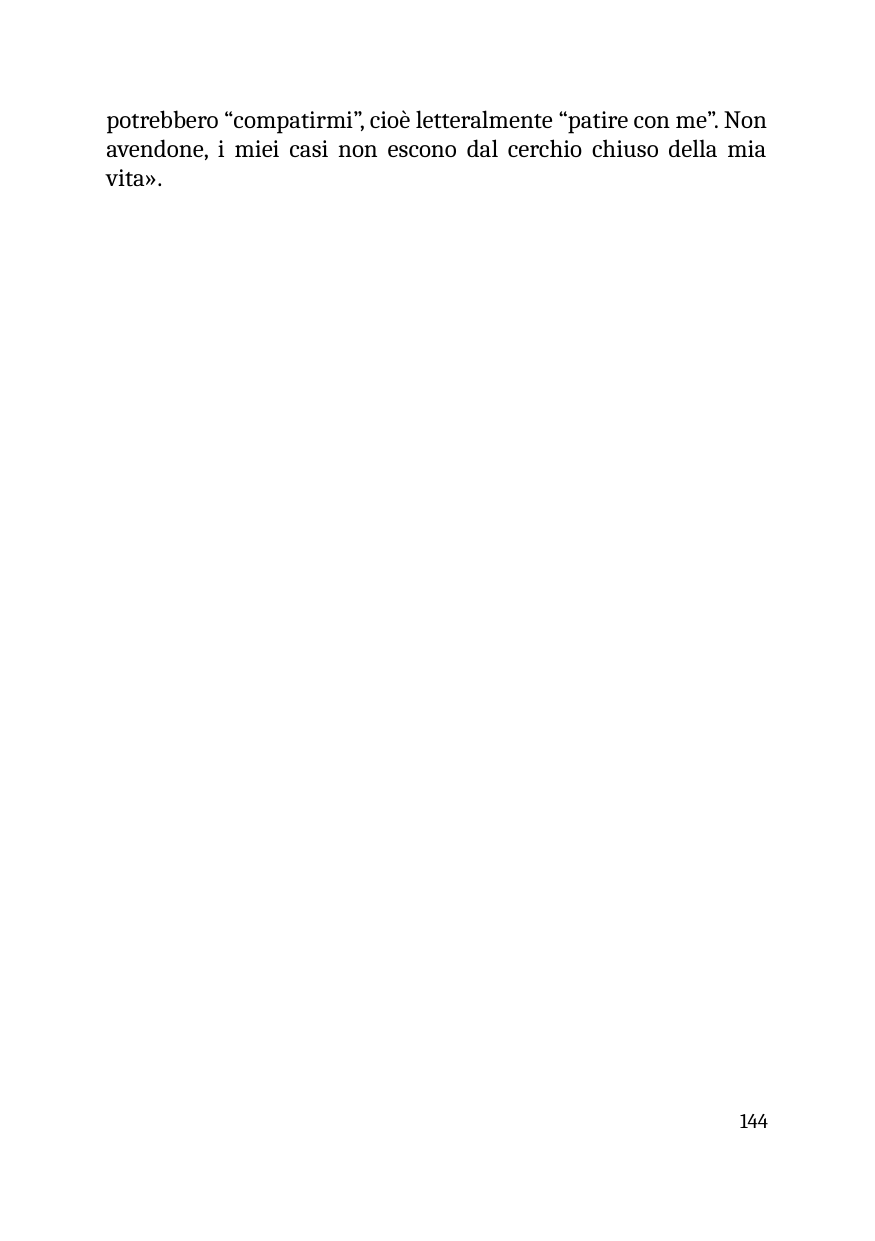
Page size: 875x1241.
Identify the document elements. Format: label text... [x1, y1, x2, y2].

text potrebbero “compatirmi”, cioè letteralmente “patire con me”. Non avendone, i miei casi non escono dal cerchio chiuso della mia vita». [106, 106, 768, 192]
